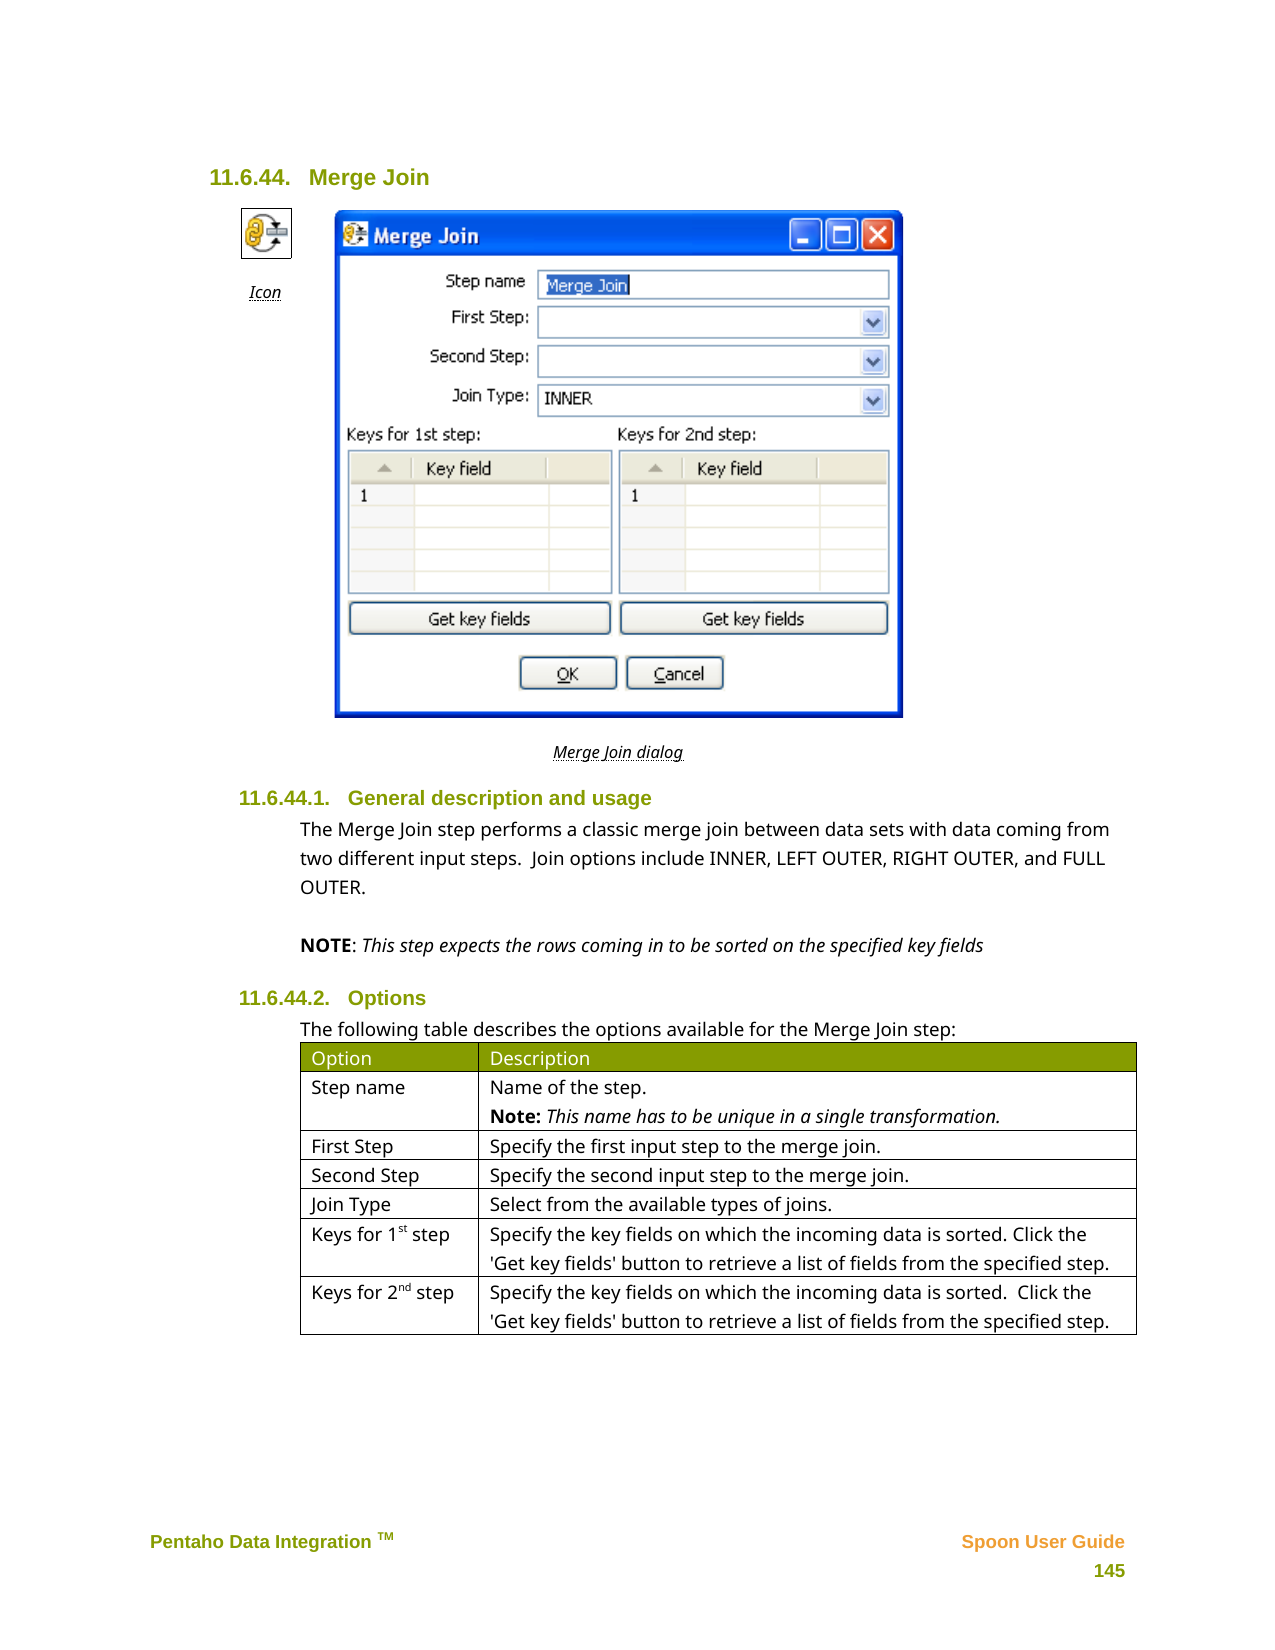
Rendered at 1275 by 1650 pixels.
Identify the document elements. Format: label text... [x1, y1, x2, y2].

table_header Description [479, 1043, 1136, 1071]
subtitle General description and usage [239, 777, 1125, 812]
table_cell Select from the available types of joins. [479, 1189, 1136, 1217]
table_header Option [301, 1043, 478, 1071]
table_cell Specify the key fields on which the incoming data is sorted. Click the 'Get key fields' button to retrieve a list of fields from the specified step. [479, 1277, 1136, 1334]
text The Merge Join step performs a classic merge join between data sets with data coming from two different input steps. Join options include INNER, LEFT OUTER, RIGHT OUTER, and FULL OUTER. [300, 813, 1125, 900]
picture [334, 210, 904, 718]
table_cell Keys for 1st step [301, 1219, 478, 1276]
subtitle Merge Join [209, 157, 1125, 192]
table_cell Second Step [301, 1160, 478, 1188]
table_cell Name of the step. Note: This name has to be unique in a single transformation. [479, 1072, 1136, 1130]
table_cell Keys for 2nd step [301, 1277, 478, 1334]
text NOTE: This step expects the rows coming in to be sorted on the specified key fields [300, 929, 1125, 958]
table_cell Specify the key fields on which the incoming data is sorted. Click the 'Get key fields' button to retrieve a list of fields from the specified step. [479, 1219, 1136, 1276]
picture [244, 210, 288, 255]
table_cell Step name [301, 1072, 478, 1130]
table_cell First Step [301, 1131, 478, 1159]
text Icon [240, 280, 292, 303]
table_cell Specify the first input step to the merge join. [479, 1131, 1136, 1159]
text Merge Join dialog [334, 741, 903, 763]
text The following table describes the options available for the Merge Join step: [300, 1013, 1125, 1042]
table_cell Specify the second input step to the merge join. [479, 1160, 1136, 1188]
table_cell Join Type [301, 1189, 478, 1217]
subtitle Options [239, 977, 1125, 1012]
